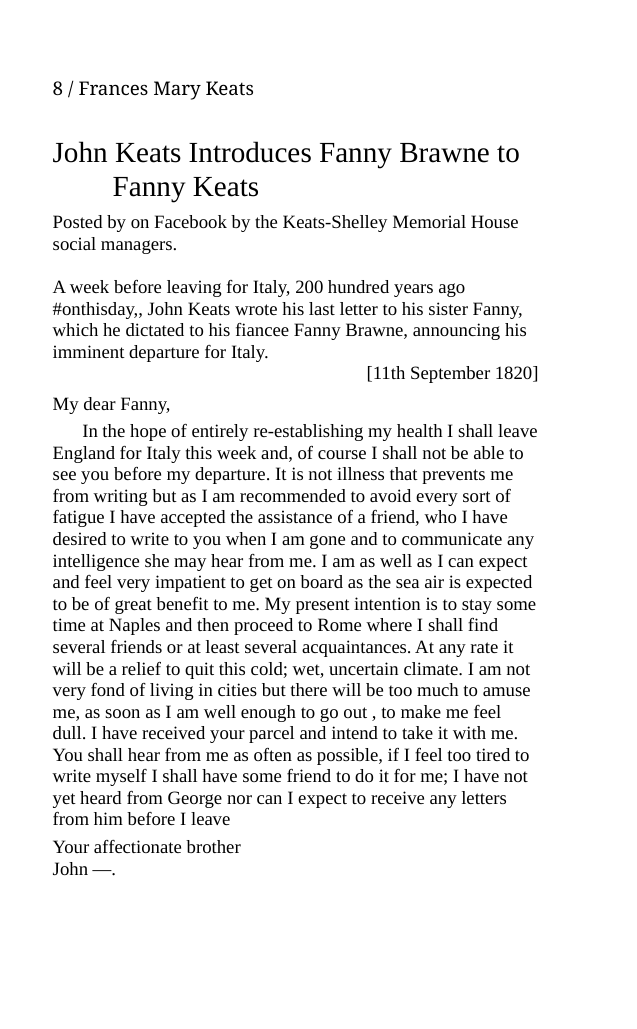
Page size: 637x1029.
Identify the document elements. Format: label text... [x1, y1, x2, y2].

text Your affectionate brother [52, 836, 538, 857]
text John —. [52, 857, 538, 879]
text My dear Fanny, [52, 393, 538, 414]
text Posted by on Facebook by the Keats-Shelley Memorial House social managers. [52, 211, 538, 254]
text [11th September 1820] [52, 362, 538, 384]
text In the hope of entirely re-establishing my health I shall leave England for Italy this week and, of course I shall not be able to see you before my departure. It is not illness that prevents me from writing but as I am recommended to avoid every sort of fatigue I have accepted the assistance of a friend, who I have desired to write to you when I am gone and to communicate any intelligence she may hear from me. I am as well as I can expect and feel very impatient to get on board as the sea air is expected to be of great benefit to me. My present intention is to stay some time at Naples and then proceed to Rome where I shall find several friends or at least several acquaintances. At any rate it will be a relief to quit this cold; wet, uncertain climate. I am not very fond of living in cities but there will be too much to amuse me, as soon as I am well enough to go out , to make me feel dull. I have received your parcel and intend to take it with me. You shall hear from me as often as possible, if I feel too tired to write myself I shall have some friend to do it for me; I have not yet heard from George nor can I expect to receive any letters from him before I leave [52, 420, 538, 830]
subtitle John Keats Introduces Fanny Brawne to Fanny Keats [52, 135, 538, 202]
text A week before leaving for Italy, 200 hundred years ago #onthisday,, John Keats wrote his last letter to his sister Fanny, which he dictated to his fiancee Fanny Brawne, announcing his imminent departure for Italy. [52, 276, 538, 362]
